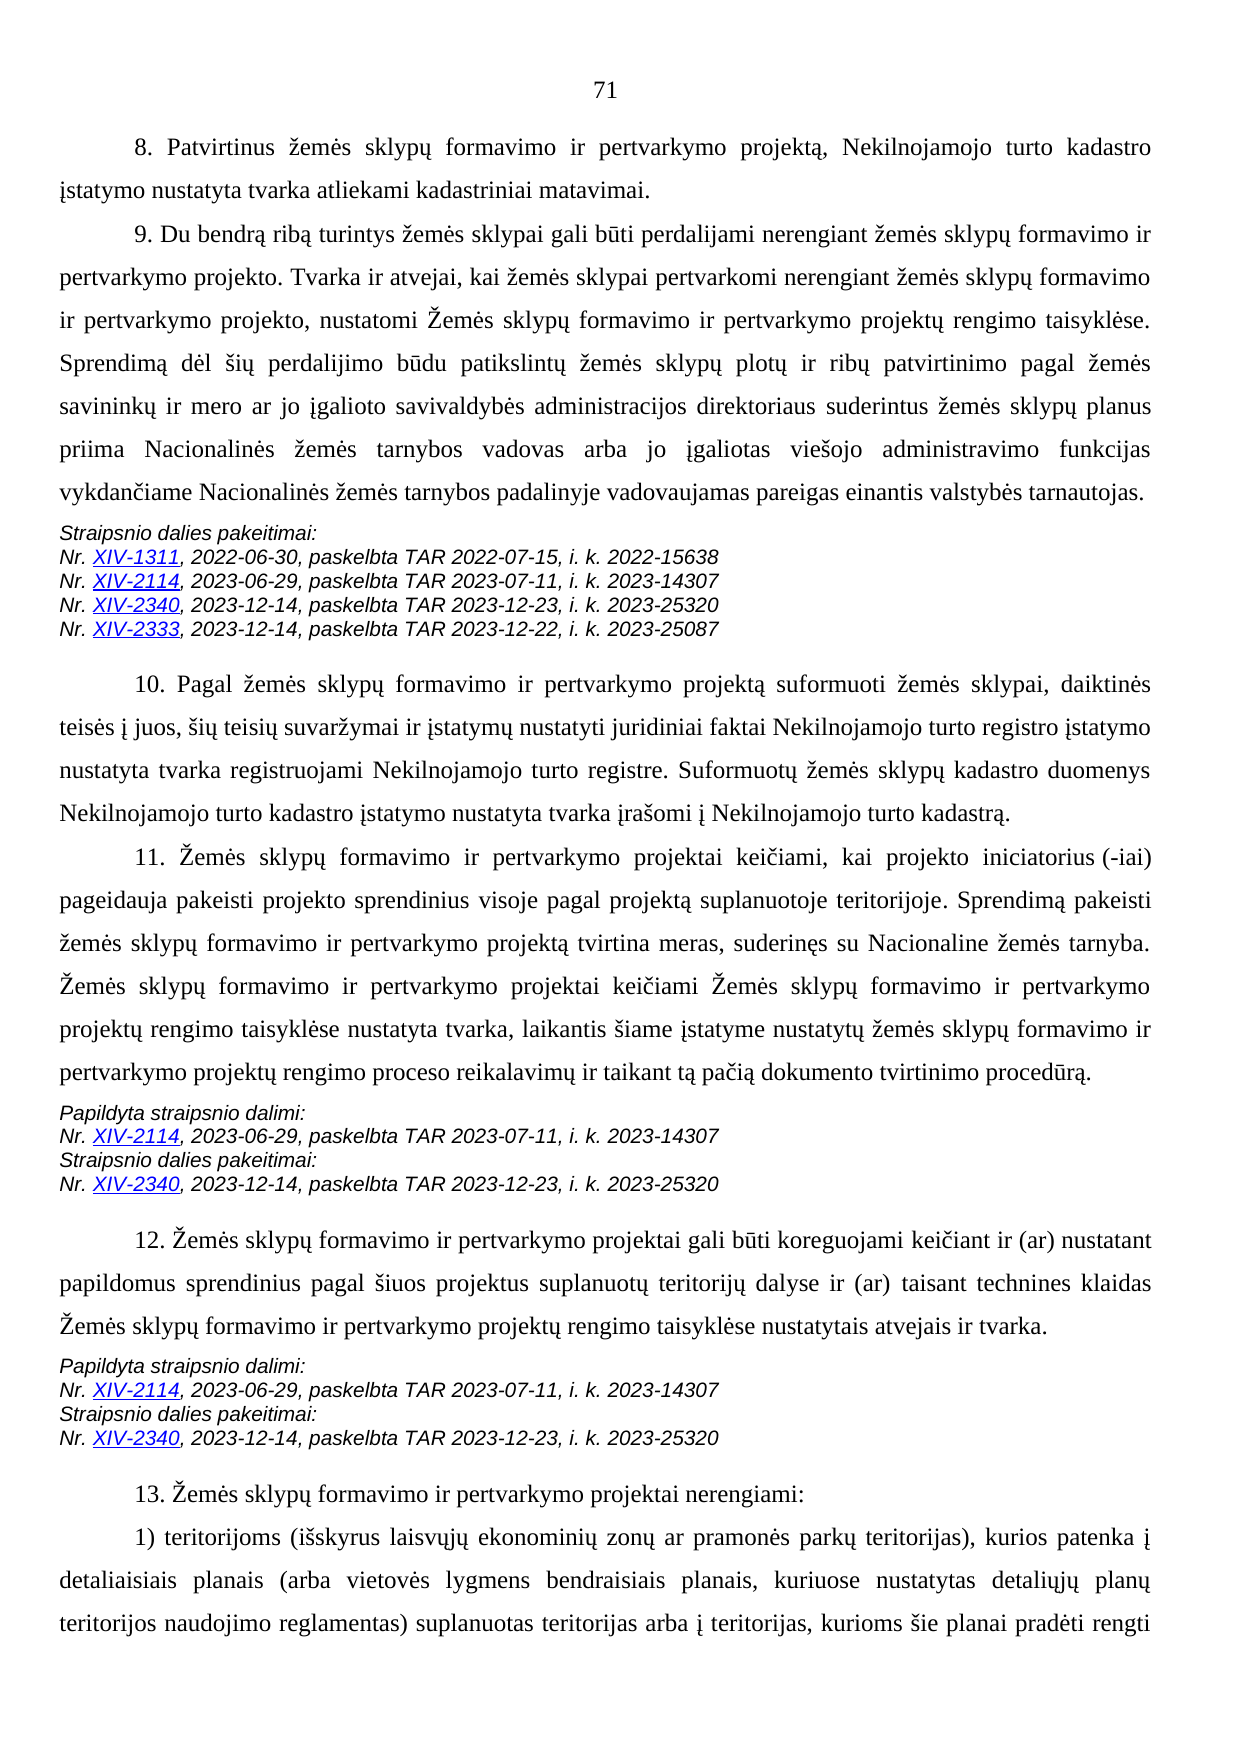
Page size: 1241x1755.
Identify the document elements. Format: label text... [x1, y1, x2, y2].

text 12. Žemės sklypų formavimo ir pertvarkymo projektai gali būti koreguojami keičiant ir (ar) nustatant papildomus sprendinius pagal šiuos projektus suplanuotų teritorijų dalyse ir (ar) taisant technines klaidas Žemės sklypų formavimo ir pertvarkymo projektų rengimo taisyklėse nustatytais atvejais ir tvarka. [59, 1225, 1152, 1340]
text 10. Pagal žemės sklypų formavimo ir pertvarkymo projektą suformuoti žemės sklypai, daiktinės teisės į juos, šių teisių suvaržymai ir įstatymų nustatyti juridiniai faktai Nekilnojamojo turto registro įstatymo nustatyta tvarka registruojami Nekilnojamojo turto registre. Suformuotų žemės sklypų kadastro duomenys Nekilnojamojo turto kadastro įstatymo nustatyta tvarka įrašomi į Nekilnojamojo turto kadastrą. [59, 669, 1152, 827]
text Straipsnio dalies pakeitimai: [59, 521, 1152, 544]
text 1) teritorijoms (išskyrus laisvųjų ekonominių zonų ar pramonės parkų teritorijas), kurios patenka į detaliaisiais planais (arba vietovės lygmens bendraisiais planais, kuriuose nustatytas detaliųjų planų teritorijos naudojimo reglamentas) suplanuotas teritorijas arba į teritorijas, kurioms šie planai pradėti rengti [59, 1522, 1152, 1637]
text Straipsnio dalies pakeitimai: [59, 1148, 1152, 1172]
text 13. Žemės sklypų formavimo ir pertvarkymo projektai nerengiami: [59, 1479, 1152, 1508]
text 11. Žemės sklypų formavimo ir pertvarkymo projektai keičiami, kai projekto iniciatorius (-iai) pageidauja pakeisti projekto sprendinius visoje pagal projektą suplanuotoje teritorijoje. Sprendimą pakeisti žemės sklypų formavimo ir pertvarkymo projektą tvirtina meras, suderinęs su Nacionaline žemės tarnyba. Žemės sklypų formavimo ir pertvarkymo projektai keičiami Žemės sklypų formavimo ir pertvarkymo projektų rengimo taisyklėse nustatyta tvarka, laikantis šiame įstatyme nustatytų žemės sklypų formavimo ir pertvarkymo projektų rengimo proceso reikalavimų ir taikant tą pačią dokumento tvirtinimo procedūrą. [59, 842, 1152, 1086]
text Nr. XIV-2114, 2023-06-29, paskelbta TAR 2023-07-11, i. k. 2023-14307 [59, 1124, 1152, 1148]
text Nr. XIV-2340, 2023-12-14, paskelbta TAR 2023-12-23, i. k. 2023-25320 [59, 1172, 1152, 1196]
text Nr. XIV-2114, 2023-06-29, paskelbta TAR 2023-07-11, i. k. 2023-14307 [59, 1378, 1152, 1402]
text 8. Patvirtinus žemės sklypų formavimo ir pertvarkymo projektą, Nekilnojamojo turto kadastro įstatymo nustatyta tvarka atliekami kadastriniai matavimai. [59, 132, 1152, 204]
text Straipsnio dalies pakeitimai: [59, 1402, 1152, 1426]
text Papildyta straipsnio dalimi: [59, 1100, 1152, 1124]
text Nr. XIV-1311, 2022-06-30, paskelbta TAR 2022-07-15, i. k. 2022-15638 [59, 544, 1152, 568]
text Nr. XIV-2333, 2023-12-14, paskelbta TAR 2023-12-22, i. k. 2023-25087 [59, 616, 1152, 640]
text Nr. XIV-2340, 2023-12-14, paskelbta TAR 2023-12-23, i. k. 2023-25320 [59, 1426, 1152, 1450]
text Nr. XIV-2114, 2023-06-29, paskelbta TAR 2023-07-11, i. k. 2023-14307 [59, 568, 1152, 592]
text 9. Du bendrą ribą turintys žemės sklypai gali būti perdalijami nerengiant žemės sklypų formavimo ir pertvarkymo projekto. Tvarka ir atvejai, kai žemės sklypai pertvarkomi nerengiant žemės sklypų formavimo ir pertvarkymo projekto, nustatomi Žemės sklypų formavimo ir pertvarkymo projektų rengimo taisyklėse. Sprendimą dėl šių perdalijimo būdu patikslintų žemės sklypų plotų ir ribų patvirtinimo pagal žemės savininkų ir mero ar jo įgalioto savivaldybės administracijos direktoriaus suderintus žemės sklypų planus priima Nacionalinės žemės tarnybos vadovas arba jo įgaliotas viešojo administravimo funkcijas vykdančiame Nacionalinės žemės tarnybos padalinyje vadovaujamas pareigas einantis valstybės tarnautojas. [59, 219, 1152, 506]
text Papildyta straipsnio dalimi: [59, 1354, 1152, 1378]
text Nr. XIV-2340, 2023-12-14, paskelbta TAR 2023-12-23, i. k. 2023-25320 [59, 592, 1152, 616]
